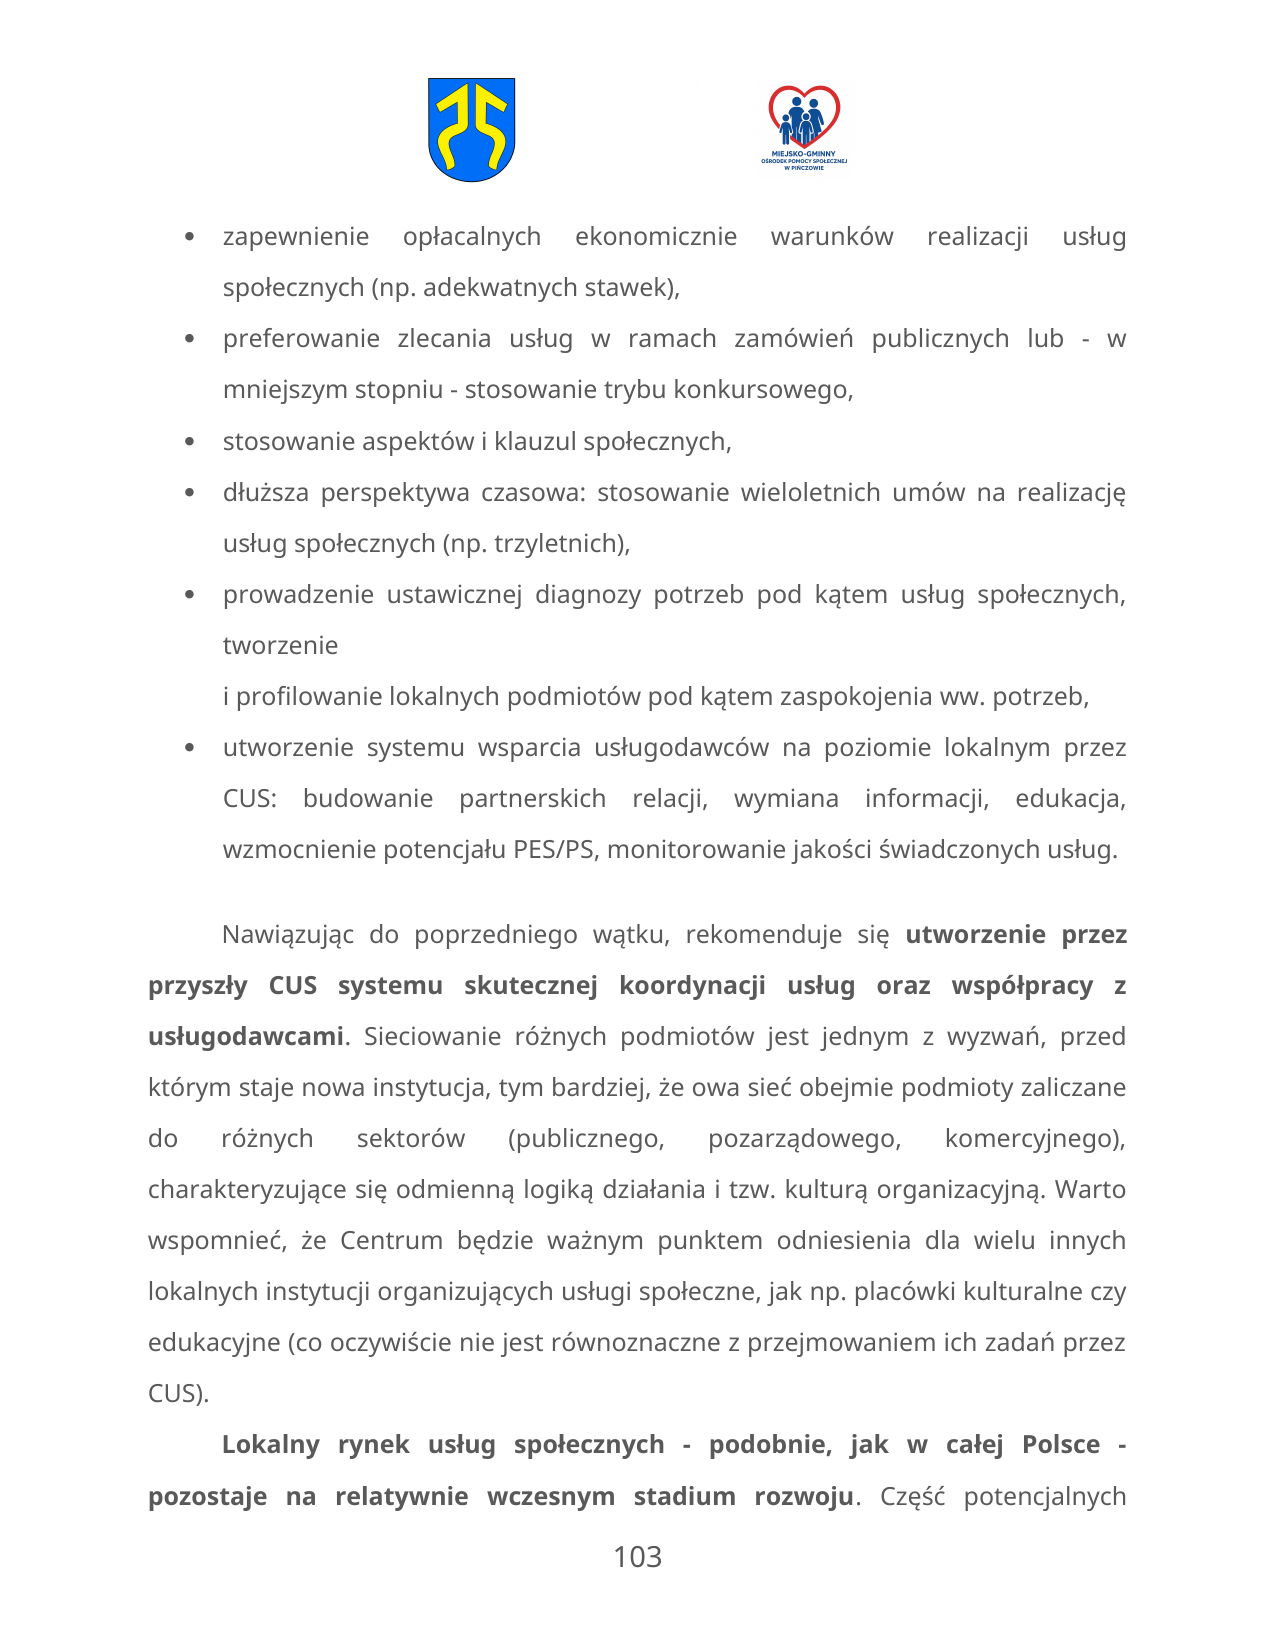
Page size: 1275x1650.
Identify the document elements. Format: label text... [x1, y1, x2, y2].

list zapewnienie opłacalnych ekonomicznie warunków realizacji usług społecznych (np. adekwatnych stawek), [185, 219, 1127, 304]
text Lokalny rynek usług społecznych - podobnie, jak w całej Polsce - pozostaje na relatywnie wczesnym stadium rozwoju. Część potencjalnych [148, 1427, 1127, 1512]
picture [405, 73, 870, 186]
list prowadzenie ustawicznej diagnozy potrzeb pod kątem usług społecznych, tworzenie i profilowanie lokalnych podmiotów pod kątem zaspokojenia ww. potrzeb, [185, 576, 1127, 712]
list preferowanie zlecania usług w ramach zamówień publicznych lub - w mniejszym stopniu - stosowanie trybu konkursowego, [185, 321, 1127, 406]
text Nawiązując do poprzedniego wątku, rekomenduje się utworzenie przez przyszły CUS systemu skutecznej koordynacji usług oraz współpracy z usługodawcami. Sieciowanie różnych podmiotów jest jednym z wyzwań, przed którym staje nowa instytucja, tym bardziej, że owa sieć obejmie podmioty zaliczane do różnych sektorów (publicznego, pozarządowego, komercyjnego), charakteryzujące się odmienną logiką działania i tzw. kulturą organizacyjną. Warto wspomnieć, że Centrum będzie ważnym punktem odniesienia dla wielu innych lokalnych instytucji organizujących usługi społeczne, jak np. placówki kulturalne czy edukacyjne (co oczywiście nie jest równoznaczne z przejmowaniem ich zadań przez CUS). [148, 917, 1127, 1410]
list utworzenie systemu wsparcia usługodawców na poziomie lokalnym przez CUS: budowanie partnerskich relacji, wymiana informacji, edukacja, wzmocnienie potencjału PES/PS, monitorowanie jakości świadczonych usług. [185, 729, 1127, 866]
list dłuższa perspektywa czasowa: stosowanie wieloletnich umów na realizację usług społecznych (np. trzyletnich), [185, 474, 1127, 559]
list stosowanie aspektów i klauzul społecznych, [185, 423, 1127, 457]
